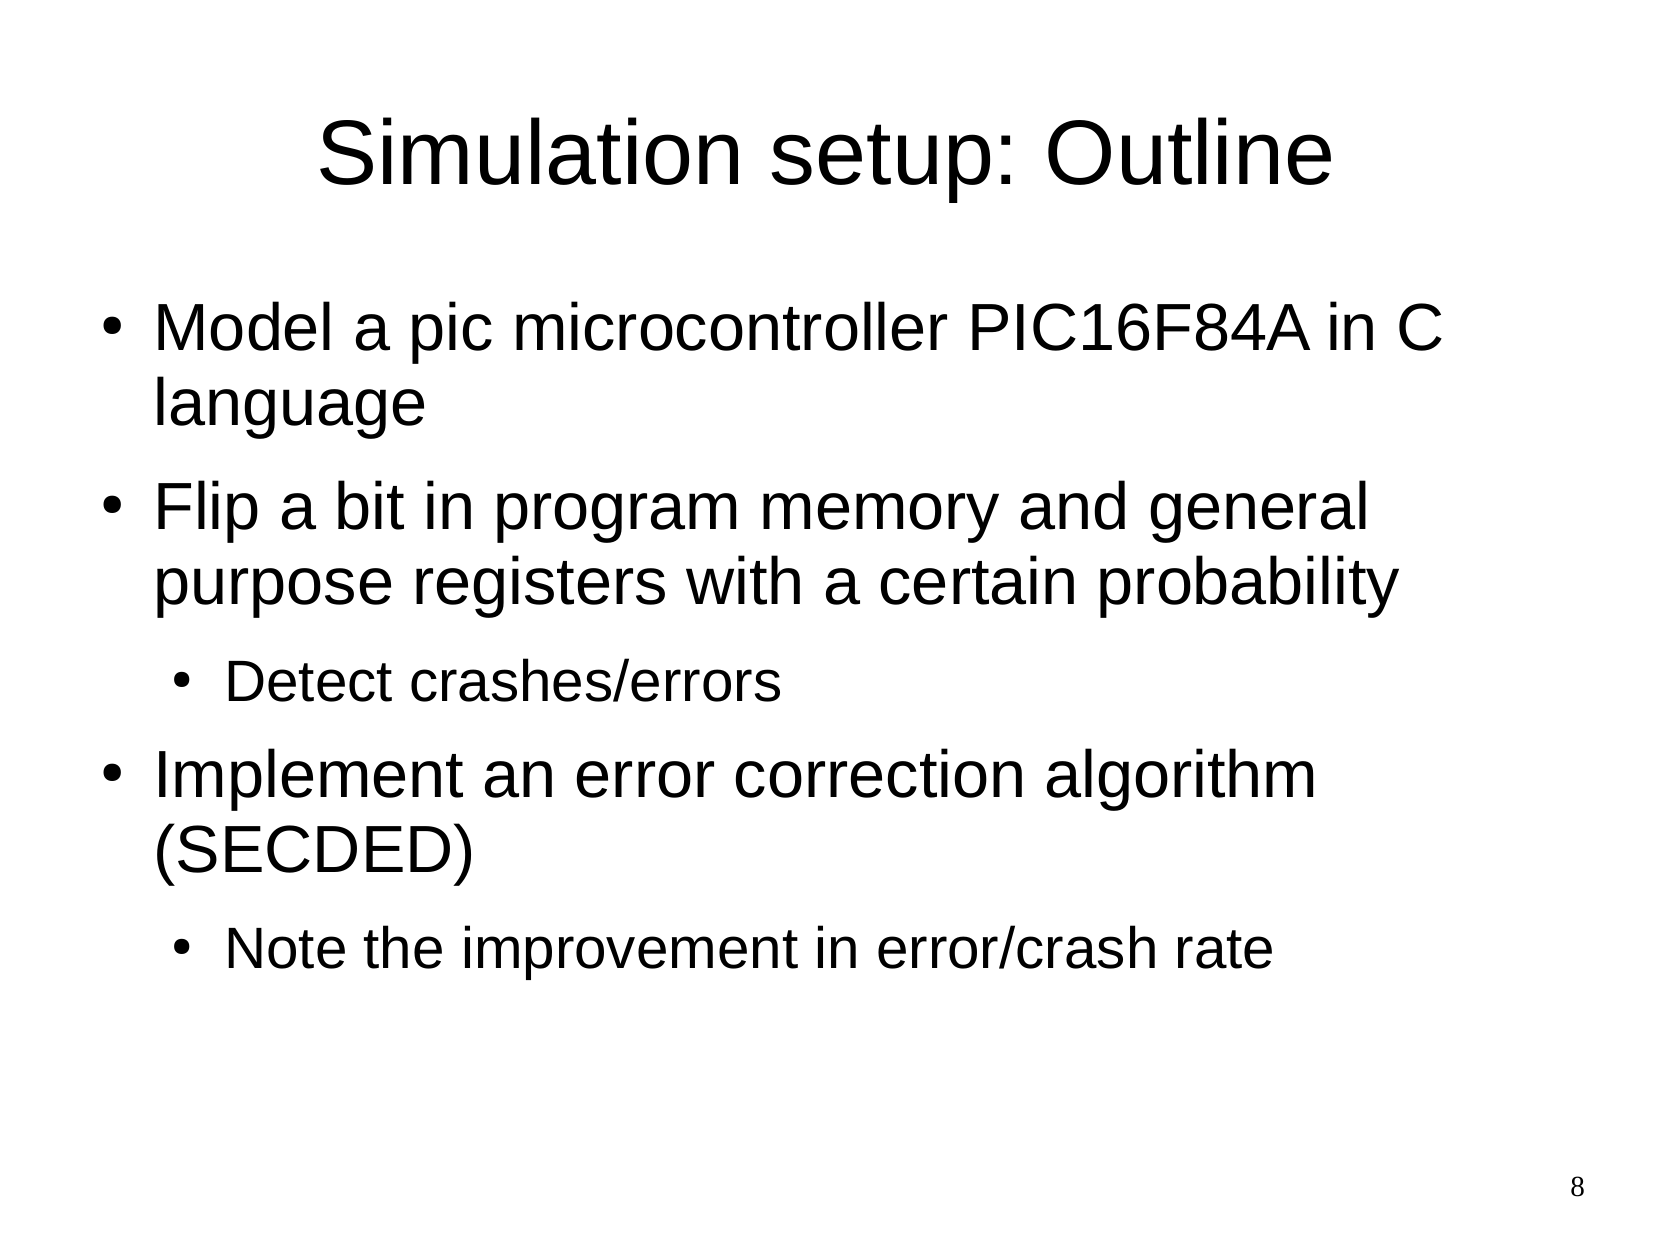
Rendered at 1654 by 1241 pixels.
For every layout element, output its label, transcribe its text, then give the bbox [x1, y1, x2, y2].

list Model a pic microcontroller PIC16F84A in C language Flip a bit in program memory and general purpose registers with a certain probability Detect crashes/errors Implement an error correction algorithm (SECDED) Note the improvement in error/crash rate [82, 290, 1571, 1109]
title Simulation setup: Outline [82, 49, 1571, 257]
